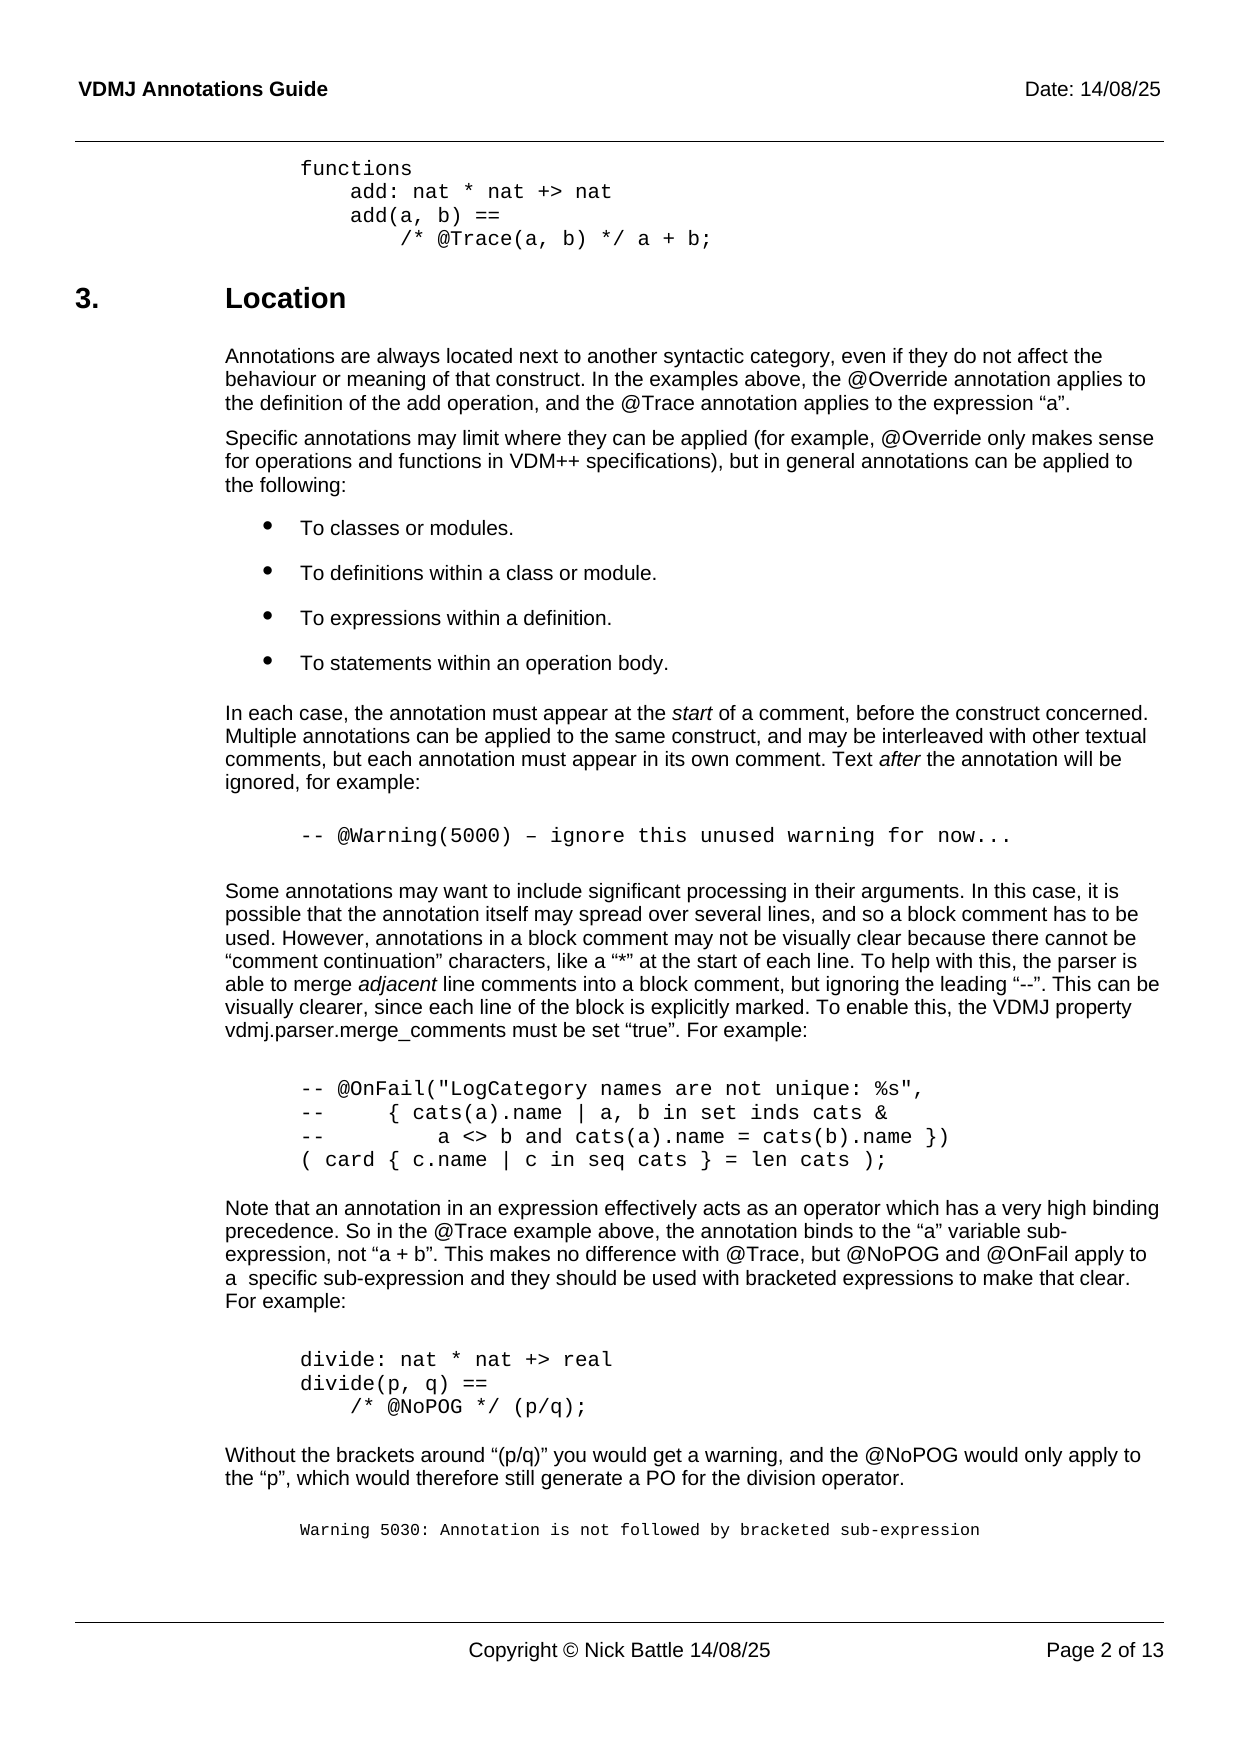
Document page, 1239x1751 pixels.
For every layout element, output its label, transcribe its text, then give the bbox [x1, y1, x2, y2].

text Warning 5030: Annotation is not followed by bracketed sub-expression [300, 1521, 1164, 1540]
text divide(p, q) == [300, 1372, 1164, 1396]
list To classes or modules. [262, 509, 1164, 542]
text /* @NoPOG */ (p/q); [300, 1396, 1164, 1420]
text -- @OnFail("LogCategory names are not unique: %s", [225, 1078, 1164, 1102]
text add(a, b) == [300, 205, 1164, 228]
text Note that an annotation in an expression effectively acts as an operator which has a very high binding precedence. So in the @Trace example above, the annotation binds to the “a” variable sub-expression, not “a + b”. This makes no difference with @Trace, but @NoPOG and @OnFail apply to a specific sub-expression and they should be used with bracketed expressions to make that clear. For example: [225, 1197, 1164, 1313]
list To expressions within a definition. [262, 599, 1164, 632]
list To statements within an operation body. [262, 644, 1164, 677]
text functions [300, 157, 1164, 181]
text Annotations are always located next to another syntactic category, even if they do not affect the behaviour or meaning of that construct. In the examples above, the @Override annotation applies to the definition of the add operation, and the @Trace annotation applies to the expression “a”. [225, 345, 1164, 414]
text ( card { c.name | c in seq cats } = len cats ); [225, 1149, 1164, 1173]
subtitle Location [75, 282, 1164, 315]
text Without the brackets around “(p/q)” you would get a warning, and the @NoPOG would only apply to the “p”, which would therefore still generate a PO for the division operator. [225, 1443, 1164, 1490]
text Specific annotations may limit where they can be applied (for example, @Override only makes sense for operations and functions in VDM++ specifications), but in general annotations can be applied to the following: [225, 427, 1164, 497]
text In each case, the annotation must appear at the start of a comment, before the construct concerned. Multiple annotations can be applied to the same construct, and may be interleaved with other textual comments, but each annotation must appear in its own comment. Text after the annotation will be ignored, for example: [225, 701, 1164, 794]
text Some annotations may want to include significant processing in their arguments. In this case, it is possible that the annotation itself may spread over several lines, and so a block comment has to be used. However, annotations in a block comment may not be visually clear because there cannot be “comment continuation” characters, like a “*” at the start of each line. To help with this, the parser is able to merge adjacent line comments into a block comment, but ignoring the leading “--”. This can be visually clearer, since each line of the block is explicitly marked. To enable this, the VDMJ property vdmj.parser.merge_comments must be set “true”. For example: [225, 880, 1164, 1042]
text -- a <> b and cats(a).name = cats(b).name }) [225, 1126, 1164, 1149]
text -- { cats(a).name | a, b in set inds cats & [225, 1102, 1164, 1126]
text -- @Warning(5000) – ignore this unused warning for now... [225, 825, 1164, 849]
text /* @Trace(a, b) */ a + b; [300, 228, 1164, 252]
text add: nat * nat +> nat [300, 181, 1164, 205]
text divide: nat * nat +> real [300, 1349, 1164, 1372]
list To definitions within a class or module. [262, 554, 1164, 587]
